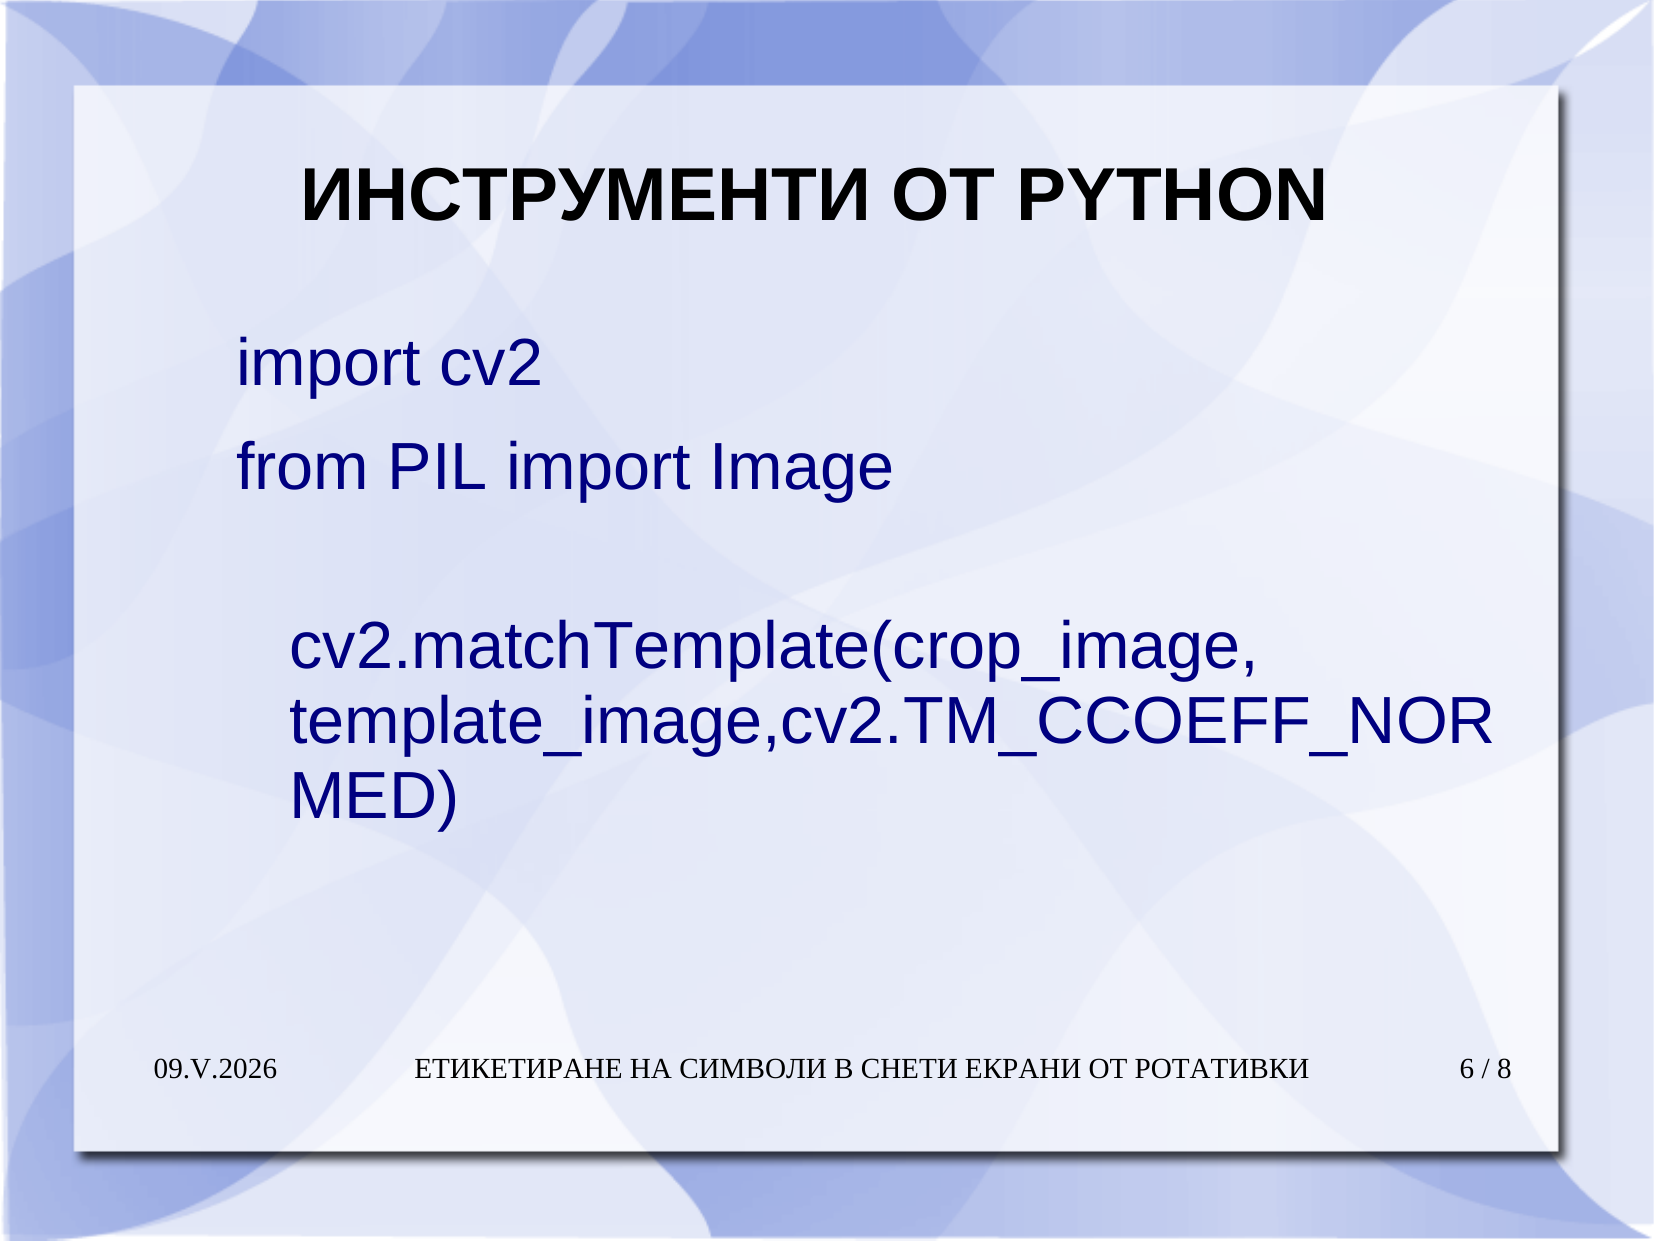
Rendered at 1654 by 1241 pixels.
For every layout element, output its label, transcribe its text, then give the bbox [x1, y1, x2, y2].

picture [0, 0, 1654, 1241]
title Инструменти от Python [88, 90, 1542, 298]
list import cv2 from PIL import Image cv2.matchTemplate(crop_image, template_image,cv2.TM_CCOEFF_NORMED) [147, 324, 1506, 1034]
